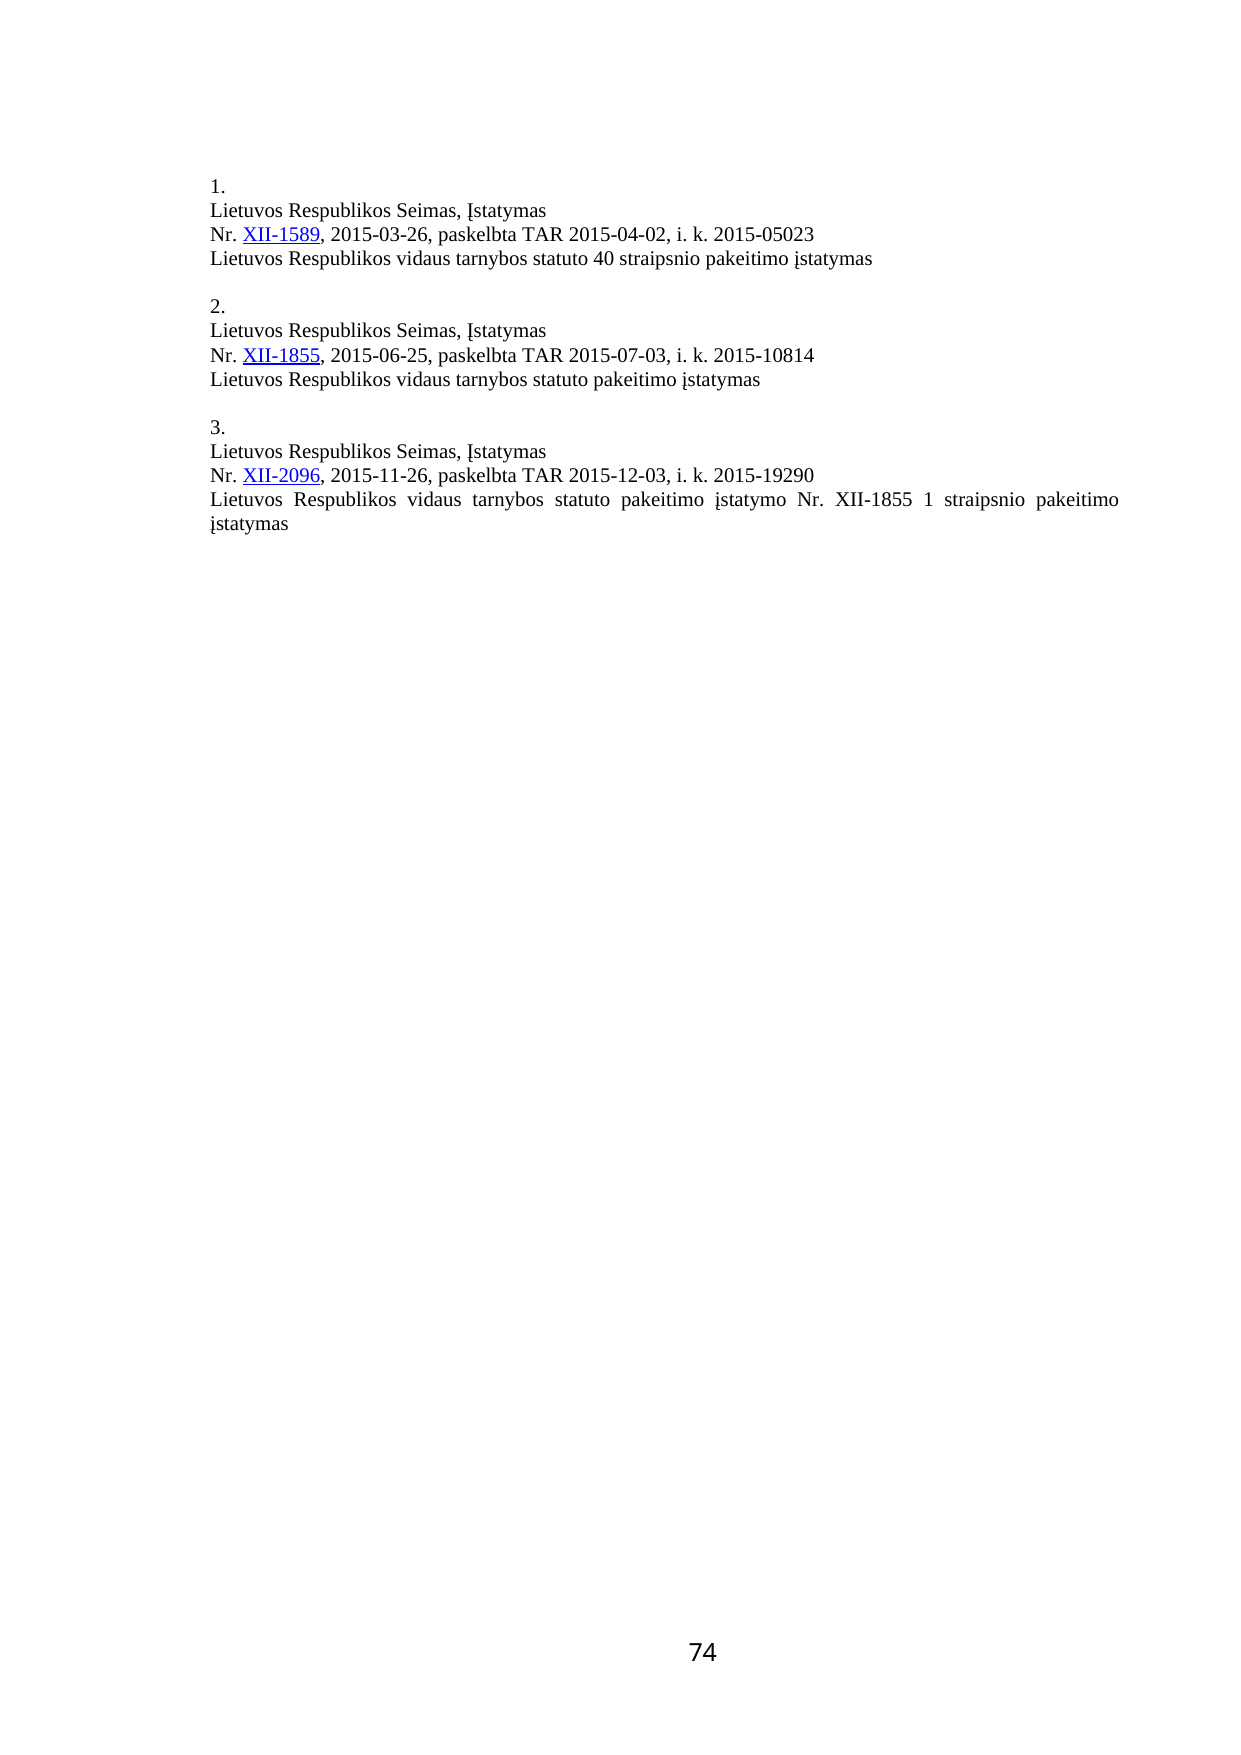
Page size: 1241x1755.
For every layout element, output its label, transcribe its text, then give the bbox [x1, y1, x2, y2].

text Lietuvos Respublikos vidaus tarnybos statuto pakeitimo įstatymas [210, 367, 1120, 391]
text 1. [210, 174, 1120, 198]
text 3. [210, 415, 1120, 439]
text Lietuvos Respublikos vidaus tarnybos statuto 40 straipsnio pakeitimo įstatymas [210, 246, 1120, 270]
text Lietuvos Respublikos vidaus tarnybos statuto pakeitimo įstatymo Nr. XII-1855 1 straipsnio pakeitimo įstatymas [210, 487, 1120, 535]
text Lietuvos Respublikos Seimas, Įstatymas [210, 198, 1120, 222]
text Nr. XII-1855, 2015-06-25, paskelbta TAR 2015-07-03, i. k. 2015-10814 [210, 342, 1120, 367]
text Nr. XII-1589, 2015-03-26, paskelbta TAR 2015-04-02, i. k. 2015-05023 [210, 222, 1120, 246]
text 2. [210, 294, 1120, 318]
text Nr. XII-2096, 2015-11-26, paskelbta TAR 2015-12-03, i. k. 2015-19290 [210, 463, 1120, 487]
text Lietuvos Respublikos Seimas, Įstatymas [210, 439, 1120, 463]
text Lietuvos Respublikos Seimas, Įstatymas [210, 318, 1120, 342]
